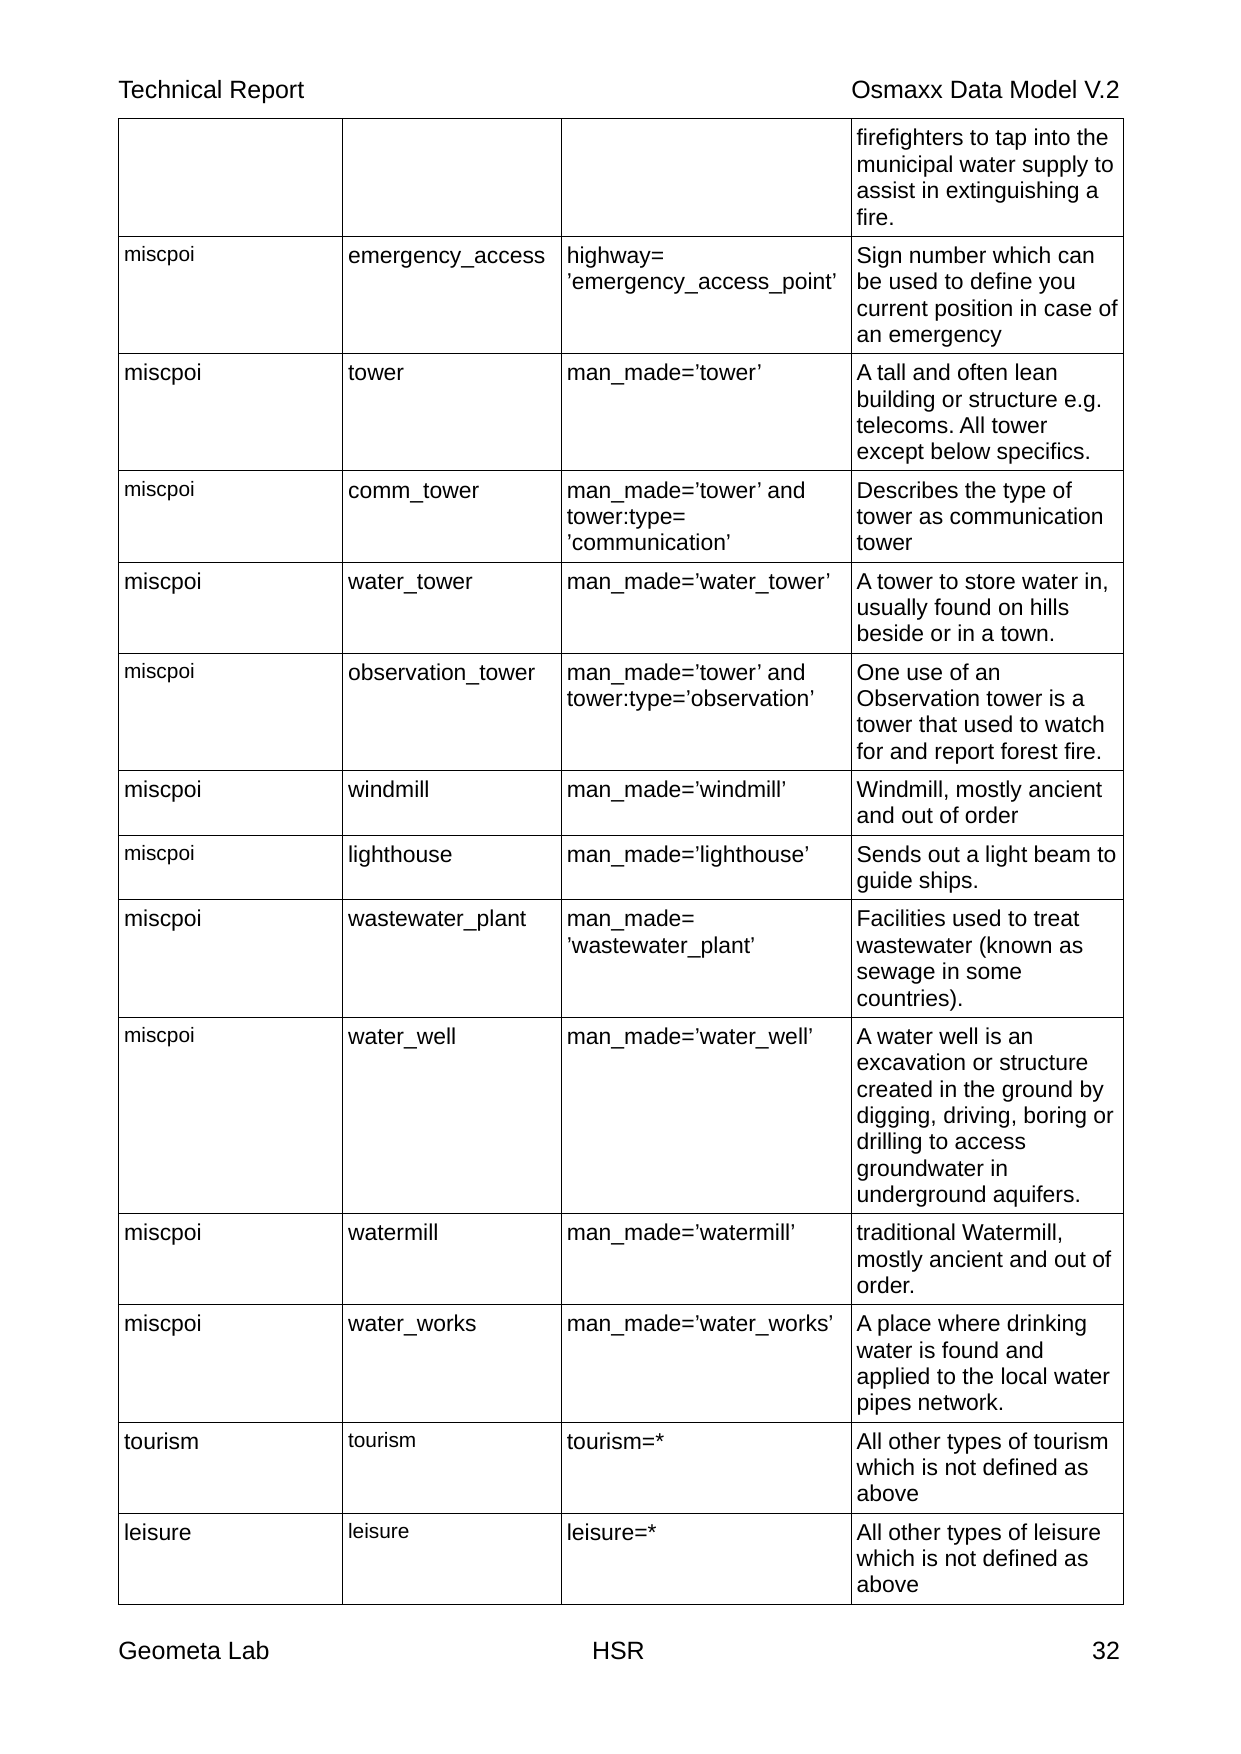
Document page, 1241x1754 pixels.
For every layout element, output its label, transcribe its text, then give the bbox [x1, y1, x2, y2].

table_cell [343, 119, 561, 236]
table_cell A place where drinking water is found and applied to the local water pipes network. [852, 1305, 1123, 1421]
table_cell miscpoi [119, 471, 342, 561]
table_cell miscpoi [119, 354, 342, 470]
table_cell [562, 119, 851, 236]
table_cell tourism [119, 1423, 342, 1512]
table_cell A tall and often lean building or structure e.g. telecoms. All tower except below specifics. [852, 354, 1123, 470]
table_cell man_made=’tower’ [562, 354, 851, 470]
table_cell A water well is an excavation or structure created in the ground by digging, driving, boring or drilling to access groundwater in underground aquifers. [852, 1018, 1123, 1213]
table_cell miscpoi [119, 563, 342, 652]
table_cell leisure=* [562, 1514, 851, 1603]
table_cell water_works [343, 1305, 561, 1421]
table_cell water_tower [343, 563, 561, 652]
table_cell Facilities used to treat wastewater (known as sewage in some countries). [852, 900, 1123, 1017]
table_cell All other types of tourism which is not defined as above [852, 1423, 1123, 1512]
table_cell comm_tower [343, 471, 561, 561]
table_cell wastewater_plant [343, 900, 561, 1017]
table_cell tourism=* [562, 1423, 851, 1512]
table_cell All other types of leisure which is not defined as above [852, 1514, 1123, 1603]
table_cell Windmill, mostly ancient and out of order [852, 771, 1123, 834]
table_cell traditional Watermill, mostly ancient and out of order. [852, 1214, 1123, 1304]
table_cell tower [343, 354, 561, 470]
table_cell watermill [343, 1214, 561, 1304]
table_cell firefighters to tap into the municipal water supply to assist in extinguishing a fire. [852, 119, 1123, 236]
table_cell man_made=’watermill’ [562, 1214, 851, 1304]
table_cell miscpoi [119, 900, 342, 1017]
table_cell man_made=’water_tower’ [562, 563, 851, 652]
table_cell lighthouse [343, 836, 561, 899]
table_cell highway= ’emergency_access_point’ [562, 237, 851, 353]
table_cell man_made= ’wastewater_plant’ [562, 900, 851, 1017]
table_cell [119, 119, 342, 236]
table_cell One use of an Observation tower is a tower that used to watch for and report forest fire. [852, 654, 1123, 770]
table_cell windmill [343, 771, 561, 834]
table_cell A tower to store water in, usually found on hills beside or in a town. [852, 563, 1123, 652]
table_cell man_made=’water_well’ [562, 1018, 851, 1213]
table_cell miscpoi [119, 771, 342, 834]
table_cell leisure [343, 1514, 561, 1603]
table_cell man_made=’lighthouse’ [562, 836, 851, 899]
table_cell Sign number which can be used to define you current position in case of an emergency [852, 237, 1123, 353]
table_cell man_made=’windmill’ [562, 771, 851, 834]
table_cell miscpoi [119, 1305, 342, 1421]
table_cell miscpoi [119, 1018, 342, 1213]
table_cell man_made=’water_works’ [562, 1305, 851, 1421]
table_cell man_made=’tower’ and tower:type=’observation’ [562, 654, 851, 770]
table_cell Sends out a light beam to guide ships. [852, 836, 1123, 899]
table_cell miscpoi [119, 1214, 342, 1304]
table_cell man_made=’tower’ and tower:type= ’communication’ [562, 471, 851, 561]
table_cell Describes the type of tower as communication tower [852, 471, 1123, 561]
table_cell miscpoi [119, 654, 342, 770]
table_cell tourism [343, 1423, 561, 1512]
table_cell miscpoi [119, 237, 342, 353]
table_cell leisure [119, 1514, 342, 1603]
table_cell miscpoi [119, 836, 342, 899]
table_cell emergency_access [343, 237, 561, 353]
table_cell water_well [343, 1018, 561, 1213]
table_cell observation_tower [343, 654, 561, 770]
